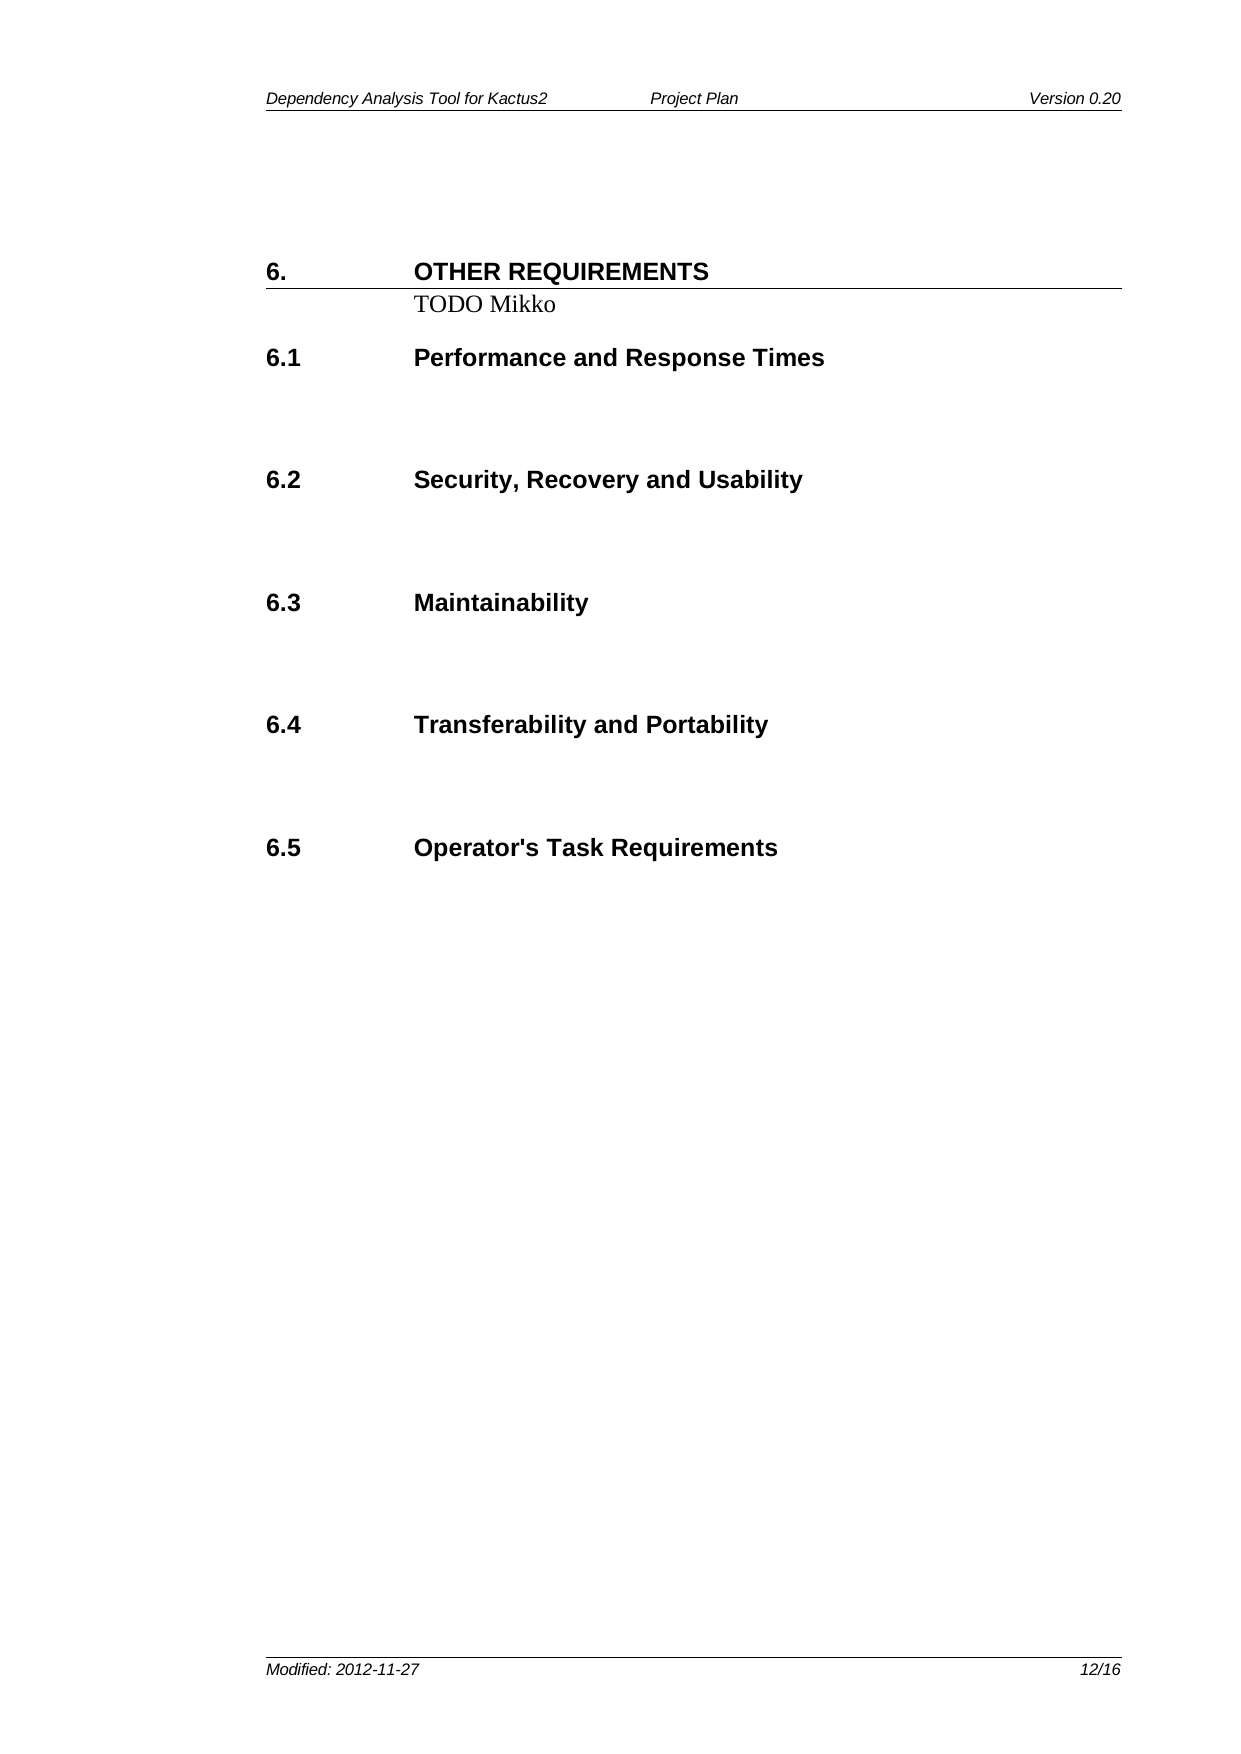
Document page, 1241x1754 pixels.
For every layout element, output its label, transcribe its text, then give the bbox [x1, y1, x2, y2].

subtitle Transferability and Portability [266, 710, 1122, 739]
subtitle Other Requirements [266, 257, 1122, 288]
subtitle Operator's Task Requirements [266, 833, 1122, 862]
subtitle Security, Recovery and Usability [266, 465, 1122, 494]
text TODO Mikko [369, 289, 1122, 318]
subtitle Performance and Response Times [266, 343, 1122, 372]
subtitle Maintainability [266, 588, 1122, 617]
